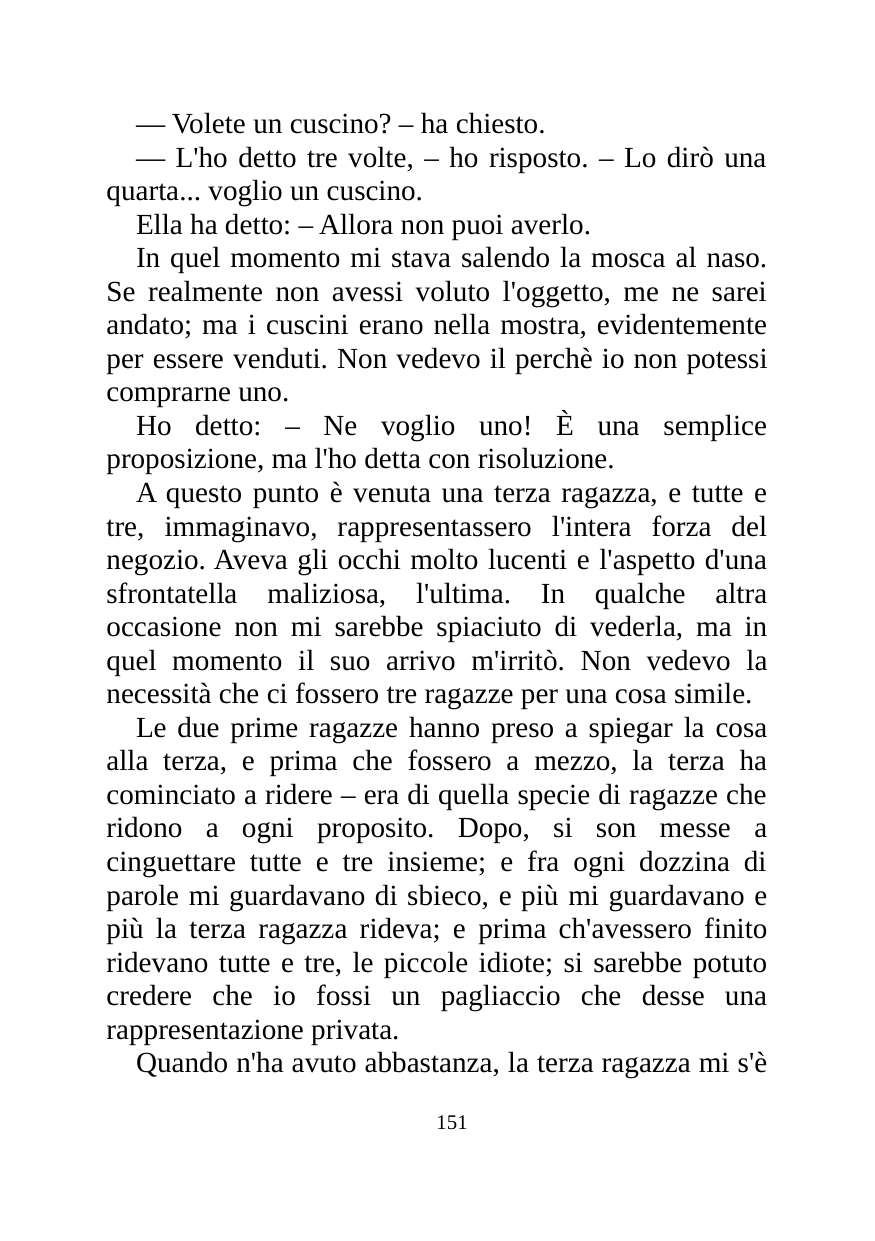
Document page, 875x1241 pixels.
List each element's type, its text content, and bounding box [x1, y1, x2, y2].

text Le due prime ragazze hanno preso a spiegar la cosa alla terza, e prima che fossero a mezzo, la terza ha cominciato a ridere – era di quella specie di ragazze che ridono a ogni proposito. Dopo, si son messe a cinguettare tutte e tre insieme; e fra ogni dozzina di parole mi guardavano di sbieco, e più mi guardavano e più la terza ragazza rideva; e prima ch'avessero finito ridevano tutte e tre, le piccole idiote; si sarebbe potuto credere che io fossi un pagliaccio che desse una rappresentazione privata. [106, 710, 768, 1045]
text — L'ho detto tre volte, – ho risposto. – Lo dirò una quarta... voglio un cuscino. [106, 140, 768, 207]
text In quel momento mi stava salendo la mosca al naso. Se realmente non avessi voluto l'oggetto, me ne sarei andato; ma i cuscini erano nella mostra, evidentemente per essere venduti. Non vedevo il perchè io non potessi comprarne uno. [106, 240, 768, 408]
text Ho detto: – Ne voglio uno! È una semplice proposizione, ma l'ho detta con risoluzione. [106, 408, 768, 475]
text A questo punto è venuta una terza ragazza, e tutte e tre, immaginavo, rappresentassero l'intera forza del negozio. Aveva gli occhi molto lucenti e l'aspetto d'una sfrontatella maliziosa, l'ultima. In qualche altra occasione non mi sarebbe spiaciuto di vederla, ma in quel momento il suo arrivo m'irritò. Non vedevo la necessità che ci fossero tre ragazze per una cosa simile. [106, 475, 768, 710]
text — Volete un cuscino? – ha chiesto. [106, 106, 768, 140]
text Quando n'ha avuto abbastanza, la terza ragazza mi s'è [106, 1045, 768, 1079]
text Ella ha detto: – Allora non puoi averlo. [106, 207, 768, 240]
